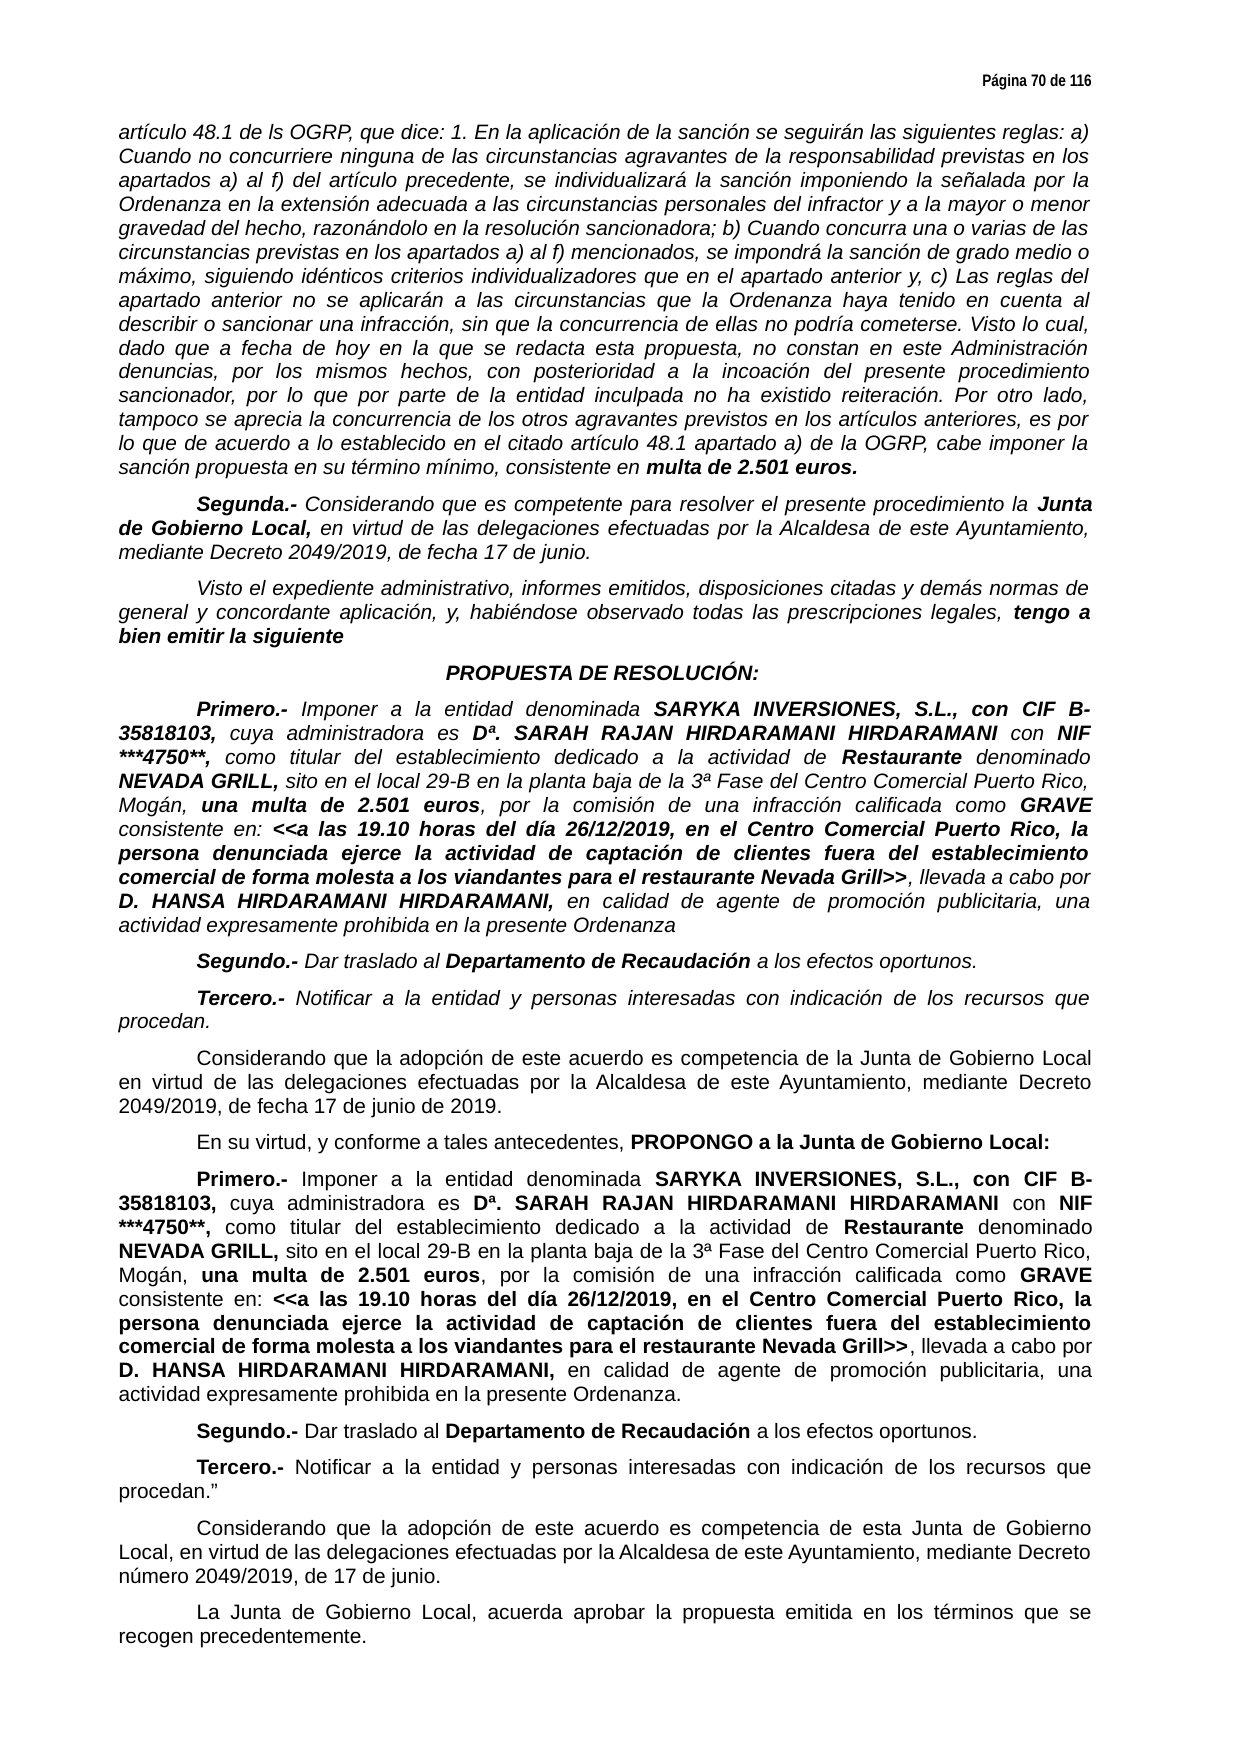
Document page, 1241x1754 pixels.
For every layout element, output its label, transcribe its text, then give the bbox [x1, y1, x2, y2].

text Segunda.- Considerando que es competente para resolver el presente procedimiento la Junta de Gobierno Local, en virtud de las delegaciones efectuadas por la Alcaldesa de este Ayuntamiento, mediante Decreto 2049/2019, de fecha 17 de junio. [118, 492, 1092, 563]
text Primero.- Imponer a la entidad denominada SARYKA INVERSIONES, S.L., con CIF B-35818103, cuya administradora es Dª. SARAH RAJAN HIRDARAMANI HIRDARAMANI con NIF ***4750**, como titular del establecimiento dedicado a la actividad de Restaurante denominado NEVADA GRILL, sito en el local 29-B en la planta baja de la 3ª Fase del Centro Comercial Puerto Rico, Mogán, una multa de 2.501 euros, por la comisión de una infracción calificada como GRAVE consistente en: <<a las 19.10 horas del día 26/12/2019, en el Centro Comercial Puerto Rico, la persona denunciada ejerce la actividad de captación de clientes fuera del establecimiento comercial de forma molesta a los viandantes para el restaurante Nevada Grill>>, llevada a cabo por D. HANSA HIRDARAMANI HIRDARAMANI, en calidad de agente de promoción publicitaria, una actividad expresamente prohibida en la presente Ordenanza [118, 697, 1092, 936]
text Considerando que la adopción de este acuerdo es competencia de la Junta de Gobierno Local en virtud de las delegaciones efectuadas por la Alcaldesa de este Ayuntamiento, mediante Decreto 2049/2019, de fecha 17 de junio de 2019. [118, 1046, 1092, 1118]
text PROPUESTA DE RESOLUCIÓN: [118, 660, 1092, 684]
text Considerando que la adopción de este acuerdo es competencia de esta Junta de Gobierno Local, en virtud de las delegaciones efectuadas por la Alcaldesa de este Ayuntamiento, mediante Decreto número 2049/2019, de 17 de junio. [118, 1516, 1092, 1587]
text Visto el expediente administrativo, informes emitidos, disposiciones citadas y demás normas de general y concordante aplicación, y, habiéndose observado todas las prescripciones legales, tengo a bien emitir la siguiente [118, 576, 1092, 648]
text Segundo.- Dar traslado al Departamento de Recaudación a los efectos oportunos. [118, 1419, 1092, 1443]
text Tercero.- Notificar a la entidad y personas interesadas con indicación de los recursos que procedan. [118, 985, 1092, 1033]
text Primero.- Imponer a la entidad denominada SARYKA INVERSIONES, S.L., con CIF B-35818103, cuya administradora es Dª. SARAH RAJAN HIRDARAMANI HIRDARAMANI con NIF ***4750**, como titular del establecimiento dedicado a la actividad de Restaurante denominado NEVADA GRILL, sito en el local 29-B en la planta baja de la 3ª Fase del Centro Comercial Puerto Rico, Mogán, una multa de 2.501 euros, por la comisión de una infracción calificada como GRAVE consistente en: <<a las 19.10 horas del día 26/12/2019, en el Centro Comercial Puerto Rico, la persona denunciada ejerce la actividad de captación de clientes fuera del establecimiento comercial de forma molesta a los viandantes para el restaurante Nevada Grill>>, llevada a cabo por D. HANSA HIRDARAMANI HIRDARAMANI, en calidad de agente de promoción publicitaria, una actividad expresamente prohibida en la presente Ordenanza. [118, 1167, 1092, 1406]
text En su virtud, y conforme a tales antecedentes, PROPONGO a la Junta de Gobierno Local: [118, 1130, 1092, 1154]
text artículo 48.1 de ls OGRP, que dice: 1. En la aplicación de la sanción se seguirán las siguientes reglas: a) Cuando no concurriere ninguna de las circunstancias agravantes de la responsabilidad previstas en los apartados a) al f) del artículo precedente, se individualizará la sanción imponiendo la señalada por la Ordenanza en la extensión adecuada a las circunstancias personales del infractor y a la mayor o menor gravedad del hecho, razonándolo en la resolución sancionadora; b) Cuando concurra una o varias de las circunstancias previstas en los apartados a) al f) mencionados, se impondrá la sanción de grado medio o máximo, siguiendo idénticos criterios individualizadores que en el apartado anterior y, c) Las reglas del apartado anterior no se aplicarán a las circunstancias que la Ordenanza haya tenido en cuenta al describir o sancionar una infracción, sin que la concurrencia de ellas no podría cometerse. Visto lo cual, dado que a fecha de hoy en la que se redacta esta propuesta, no constan en este Administración denuncias, por los mismos hechos, con posterioridad a la incoación del presente procedimiento sancionador, por lo que por parte de la entidad inculpada no ha existido reiteración. Por otro lado, tampoco se aprecia la concurrencia de los otros agravantes previstos en los artículos anteriores, es por lo que de acuerdo a lo establecido en el citado artículo 48.1 apartado a) de la OGRP, cabe imponer la sanción propuesta en su término mínimo, consistente en multa de 2.501 euros. [118, 120, 1092, 479]
text La Junta de Gobierno Local, acuerda aprobar la propuesta emitida en los términos que se recogen precedentemente. [118, 1600, 1092, 1648]
text Segundo.- Dar traslado al Departamento de Recaudación a los efectos oportunos. [118, 949, 1092, 973]
text Tercero.- Notificar a la entidad y personas interesadas con indicación de los recursos que procedan.” [118, 1455, 1092, 1503]
